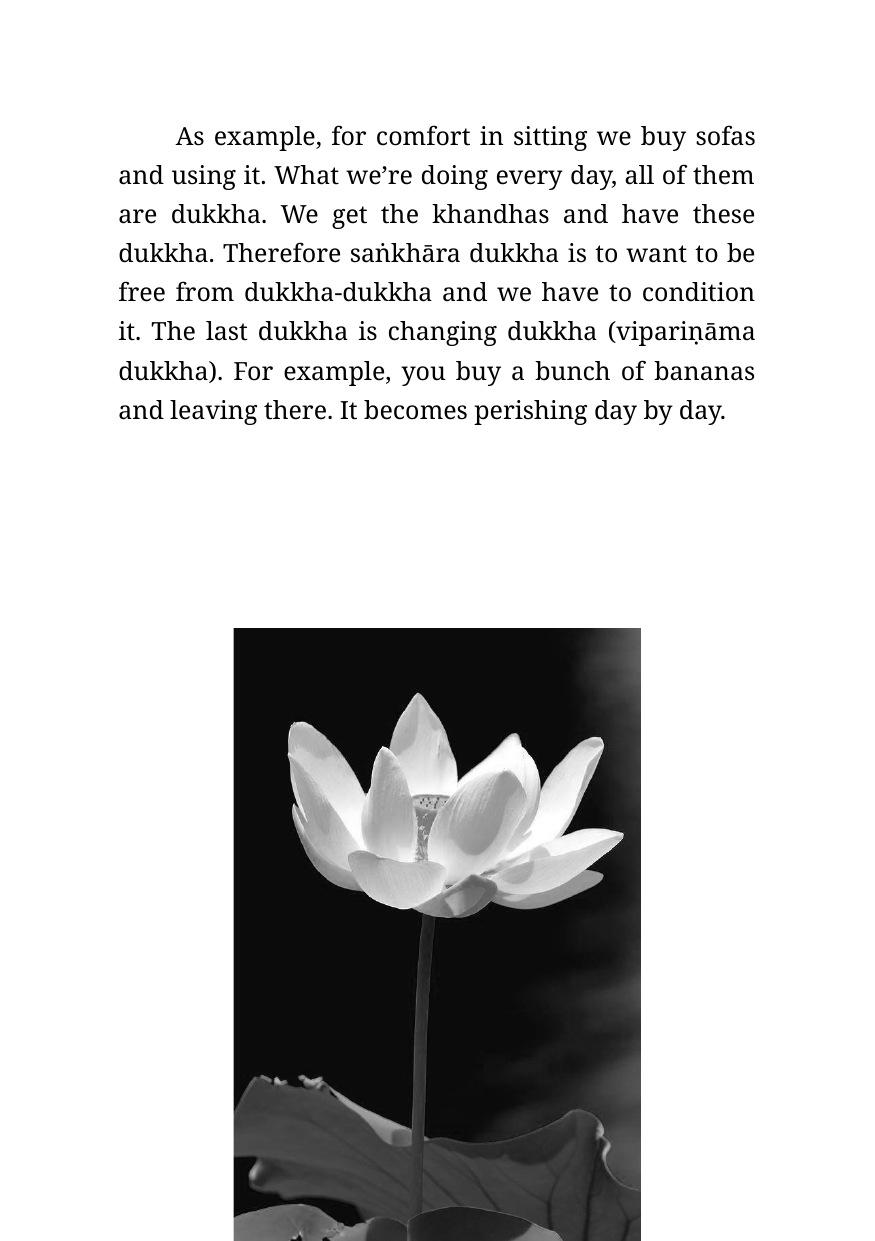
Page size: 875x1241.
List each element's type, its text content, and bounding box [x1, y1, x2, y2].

picture [233, 628, 641, 1241]
text As example, for comfort in sitting we buy sofas and using it. What we’re doing every day, all of them are dukkha. We get the khandhas and have these dukkha. Therefore saṅkhāra dukkha is to want to be free from dukkha-dukkha and we have to condition it. The last dukkha is changing dukkha (vipariṇāma dukkha). For example, you buy a bunch of bananas and leaving there. It becomes perishing day by day. [118, 118, 756, 426]
